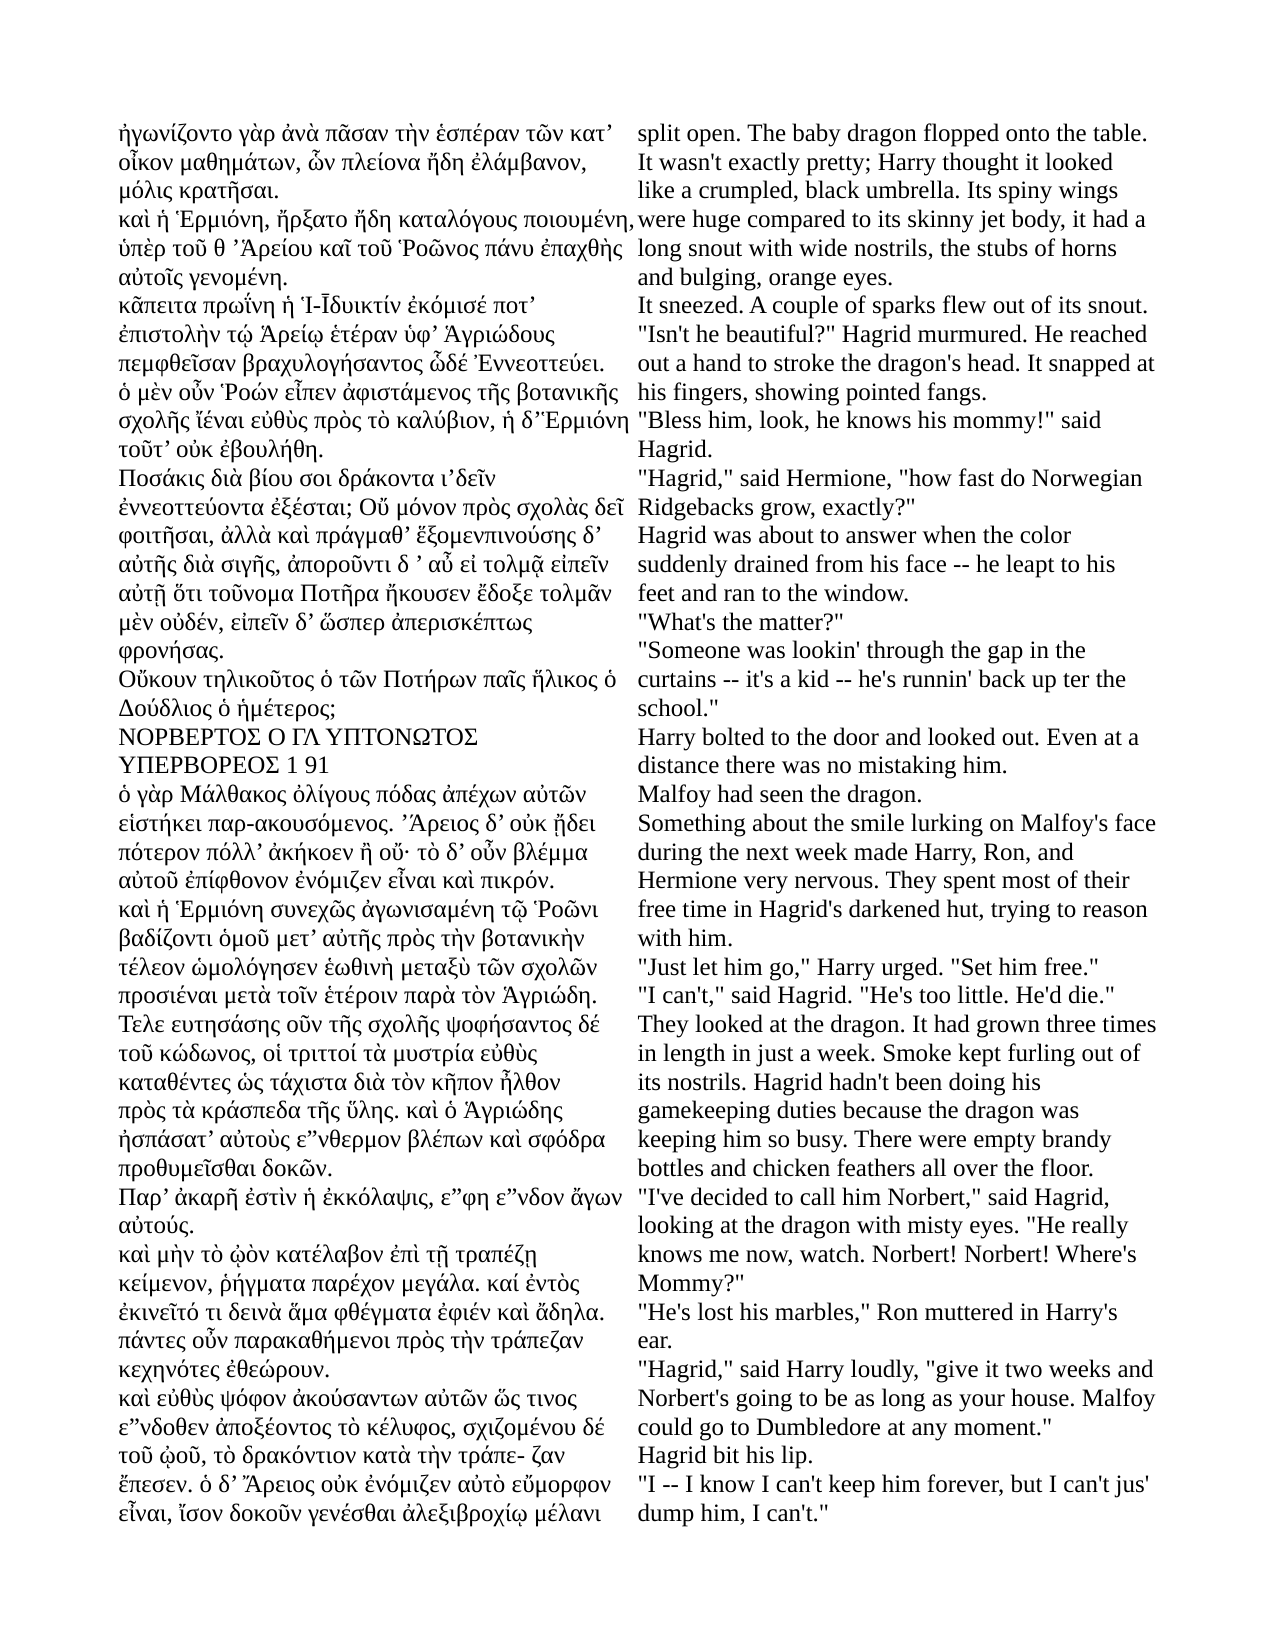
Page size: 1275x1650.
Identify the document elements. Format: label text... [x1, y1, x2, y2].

table_cell split open. The baby dragon flopped onto the table. It wasn't exactly pretty; Harry thought it looked like a crumpled, black umbrella. Its spiny wings were huge compared to its skinny jet body, it had a long snout with wide nostrils, the stubs of horns and bulging, orange eyes. It sneezed. A couple of sparks flew out of its snout. "Isn't he beautiful?" Hagrid murmured. He reached out a hand to stroke the dragon's head. It snapped at his fingers, showing pointed fangs. "Bless him, look, he knows his mommy!" said Hagrid. "Hagrid," said Hermione, "how fast do Norwegian Ridgebacks grow, exactly?" Hagrid was about to answer when the color suddenly drained from his face -- he leapt to his feet and ran to the window. "What's the matter?" "Someone was lookin' through the gap in the curtains -- it's a kid -- he's runnin' back up ter the school." Harry bolted to the door and looked out. Even at a distance there was no mistaking him. Malfoy had seen the dragon. Something about the smile lurking on Malfoy's face during the next week made Harry, Ron, and Hermione very nervous. They spent most of their free time in Hagrid's darkened hut, trying to reason with him. "Just let him go," Harry urged. "Set him free." "I can't," said Hagrid. "He's too little. He'd die." They looked at the dragon. It had grown three times in length in just a week. Smoke kept furling out of its nostrils. Hagrid hadn't been doing his gamekeeping duties because the dragon was keeping him so busy. There were empty brandy bottles and chicken feathers all over the floor. "I've decided to call him Norbert," said Hagrid, looking at the dragon with misty eyes. "He really knows me now, watch. Norbert! Norbert! Where's Mommy?" "He's lost his marbles," Ron muttered in Harry's ear. "Hagrid," said Harry loudly, "give it two weeks and Norbert's going to be as long as your house. Malfoy could go to Dumbledore at any moment." Hagrid bit his lip. "I -- I know I can't keep him forever, but I can't jus' dump him, I can't." [637, 118, 1157, 1527]
table_cell ἠγωνίζοντο γὰρ ἀνὰ πᾶσαν τὴν ἑσπέραν τῶν κατ’ οἶκον μαθημάτων, ὧν πλείονα ἤδη ἐλάμβανον, μόλις κρατῆσαι. καὶ ἡ Ἑρμιόνη, ἤρξατο ἤδη καταλόγους ποιουμένη, ὑπὲρ τοῦ θ ’Ἁρείου καῖ τοῦ Ῥοῶνος πάνυ ἐπαχθὴς αὐτοῖς γενομένη. κᾶπειτα πρωΐνη ἡ Ἱ-Ῑδυικτίν ἐκόμισέ ποτ’ ἐπιστολὴν τῴ Ἁρείῳ ἑτέραν ὑφ’ Ἁγριώδους πεμφθεῖσαν βραχυλογήσαντος ὧδέ Ἐννεοττεύει. ὁ μὲν οὖν Ῥοών εἶπεν ἀφιστάμενος τῆς βοτανικῆς σχολῆς ἴέναι εὐθὺς πρὸς τὸ καλύβιον, ἡ δ’Ἑρμιόνη τοῦτ’ οὐκ ἐβουλήθη. Ποσάκις διὰ βίου σοι δράκοντα ι’δεῖν ἐννεοττεύοντα ἐξέσται; Οὔ μόνον πρὸς σχολὰς δεῖ φοιτῆσαι, ἀλλὰ καὶ πράγμαθ’ ἕξομενπινούσης δ’ αὐτῆς διὰ σιγῆς, ἀποροῦντι δ ’ αὖ εἰ τολμᾷ εἰπεῖν αὐτῇ ὅτι τοῦνομα Ποτῆρα ἤκουσεν ἔδοξε τολμᾶν μὲν οὐδέν, εἰπεῖν δ’ ὥσπερ ἀπερισκέπτως φρονήσας. Οὔκουν τηλικοῦτος ὁ τῶν Ποτήρων παῖς ἥλικος ὁ Δούδλιος ὁ ἡμέτερος; ΝΟΡΒΕΡΤΟΣ Ο ΓΛ ΥΠΤΟΝΩΤΟΣ ΥΠΕΡΒΟΡΕΟΣ 1 91 ὁ γὰρ Μάλθακος ὀλίγους πόδας ἀπέχων αὐτῶν εἱστήκει παρ-ακουσόμενος. ’Άρειος δ’ οὐκ ᾔδει πότερον πόλλ’ ἀκήκοεν ἢ οὔ· τὸ δ’ οὖν βλέμμα αὐτοῦ ἐπίφθονον ἐνόμιζεν εἶναι καὶ πικρόν. καὶ ἡ Ἑρμιόνη συνεχῶς ἀγωνισαμένη τῷ Ῥοῶνι βαδίζοντι ὁμοῦ μετ’ αὐτῆς πρὸς τὴν βοτανικὴν τέλεον ὡμολόγησεν ἑωθινὴ μεταξὺ τῶν σχολῶν προσιέναι μετὰ τοῖν ἑτέροιν παρὰ τὸν Ἁγριώδη. Τελε ευτησάσης οῦν τῆς σχολῆς ψοφήσαντος δέ τοῦ κώδωνος, οἱ τριττοί τὰ μυστρία εὐθὺς καταθέντες ὡς τάχιστα διὰ τὸν κῆπον ἦλθον πρὸς τὰ κράσπεδα τῆς ὕλης. καὶ ὁ Ἁγριώδης ἠσπάσατ’ αὐτοὺς ε”νθερμον βλέπων καὶ σφόδρα προθυμεῖσθαι δοκῶν. Παρ’ ἀκαρῆ ἐστὶν ἡ ἐκκόλαψις, ε”φη ε”νδον ἄγων αὐτούς. καὶ μὴν τὸ ᾠὸν κατέλαβον ἐπὶ τῇ τραπέζῃ κείμενον, ῥήγματα παρέχον μεγάλα. καί ἐντὸς ἐκινεῖτό τι δεινὰ ἅμα φθέγματα ἐφιέν καὶ ἄδηλα. πάντες οὖν παρακαθήμενοι πρὸς τὴν τράπεζαν κεχηνότες ἐθεώρουν. καὶ εὐθὺς ψόφον ἀκούσαντων αὐτῶν ὥς τινος ε”νδοθεν ἀποξέοντος τὸ κέλυφος, σχιζομένου δέ τοῦ ᾠοῦ, τὸ δρακόντιον κατὰ τὴν τράπε- ζαν ἔπεσεν. ὁ δ’ Ἄρειος οὐκ ἐνόμιζεν αὐτὸ εὔμορφον εἶναι, ἴσον δοκοῦν γενέσθαι ἀλεξιβροχίῳ μέλανι [118, 118, 637, 1527]
